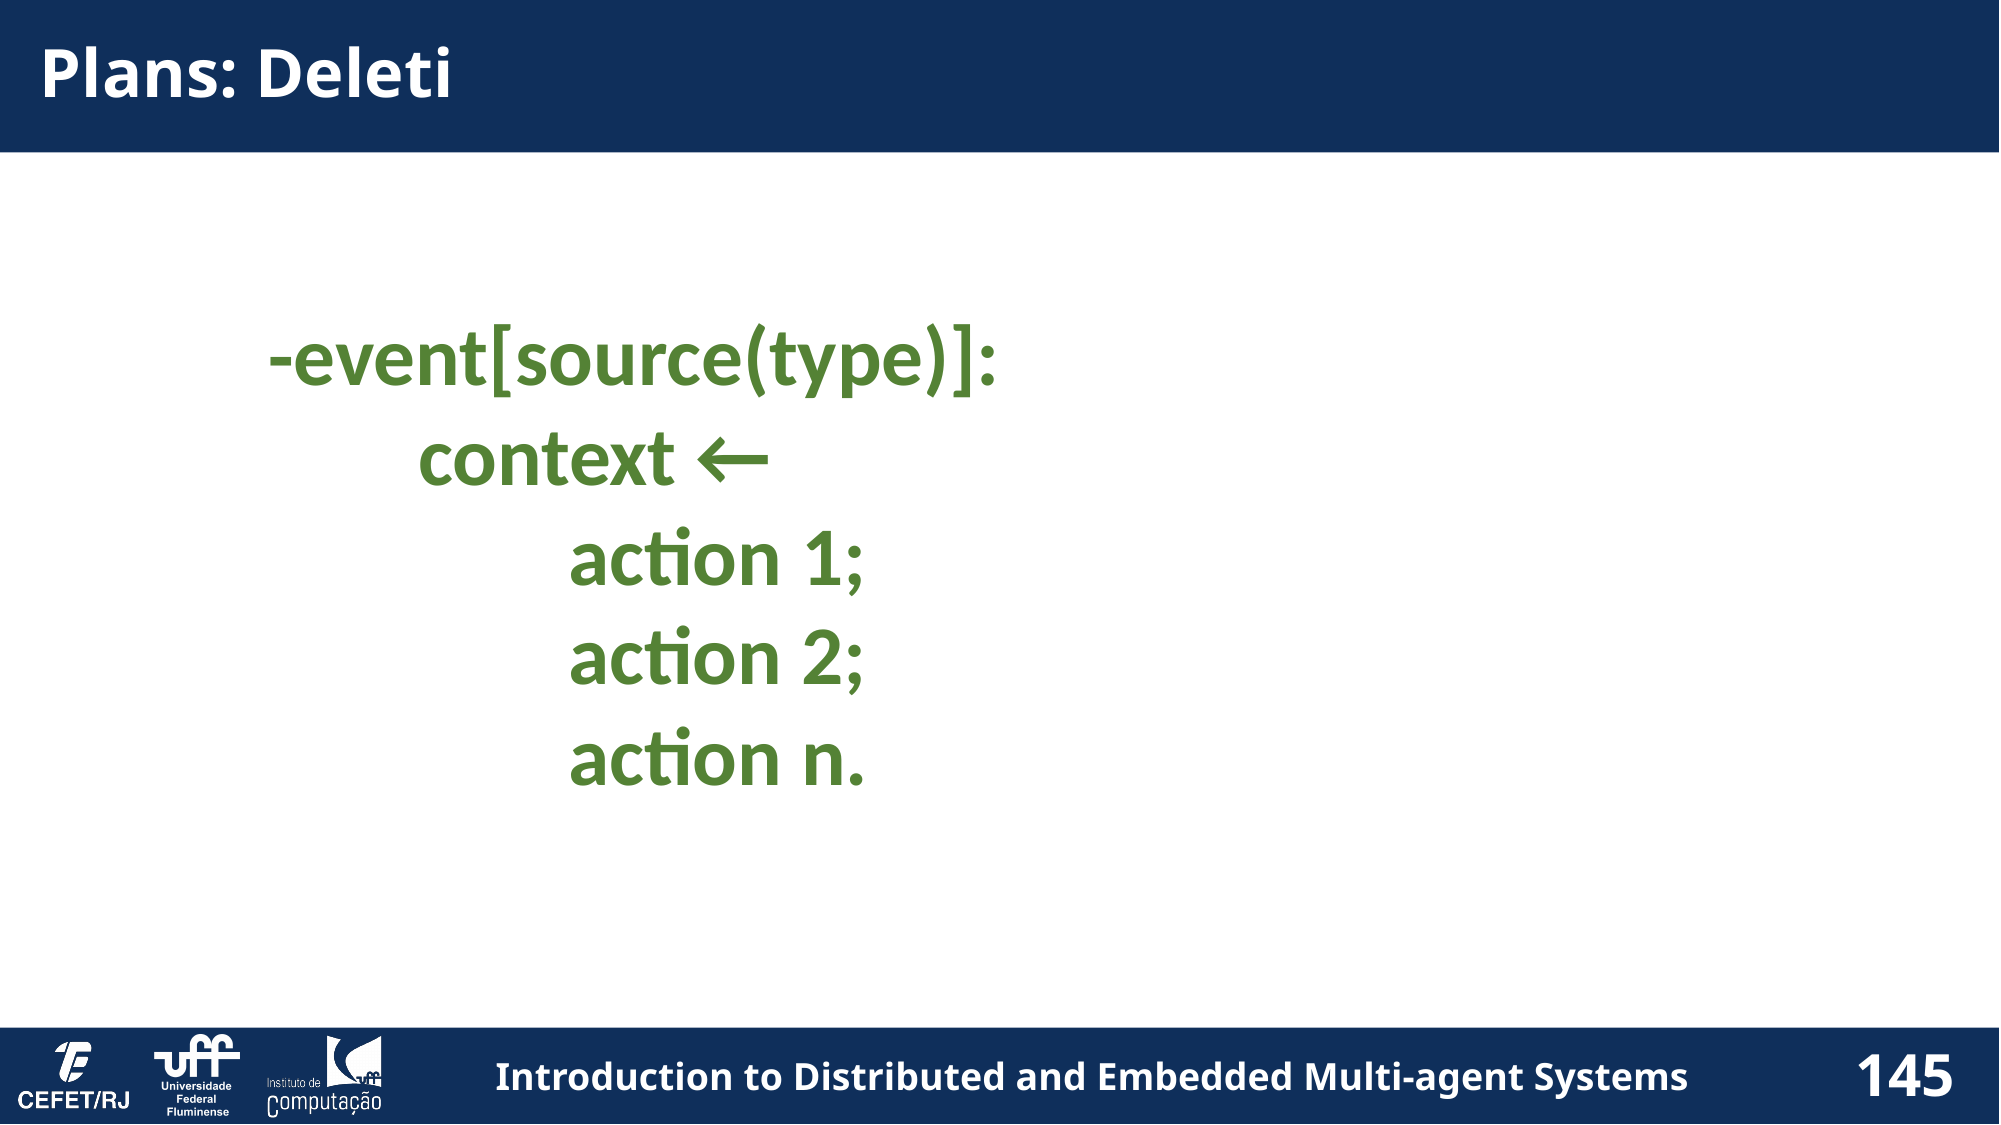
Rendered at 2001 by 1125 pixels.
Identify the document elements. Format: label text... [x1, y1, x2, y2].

picture [18, 1021, 129, 1125]
picture [265, 1033, 383, 1118]
text_box -event[source(type)]: context ← action 1; action 2; action n. [253, 294, 1908, 810]
text_box Plans: Deleti [25, 23, 1999, 119]
picture [153, 1033, 241, 1121]
